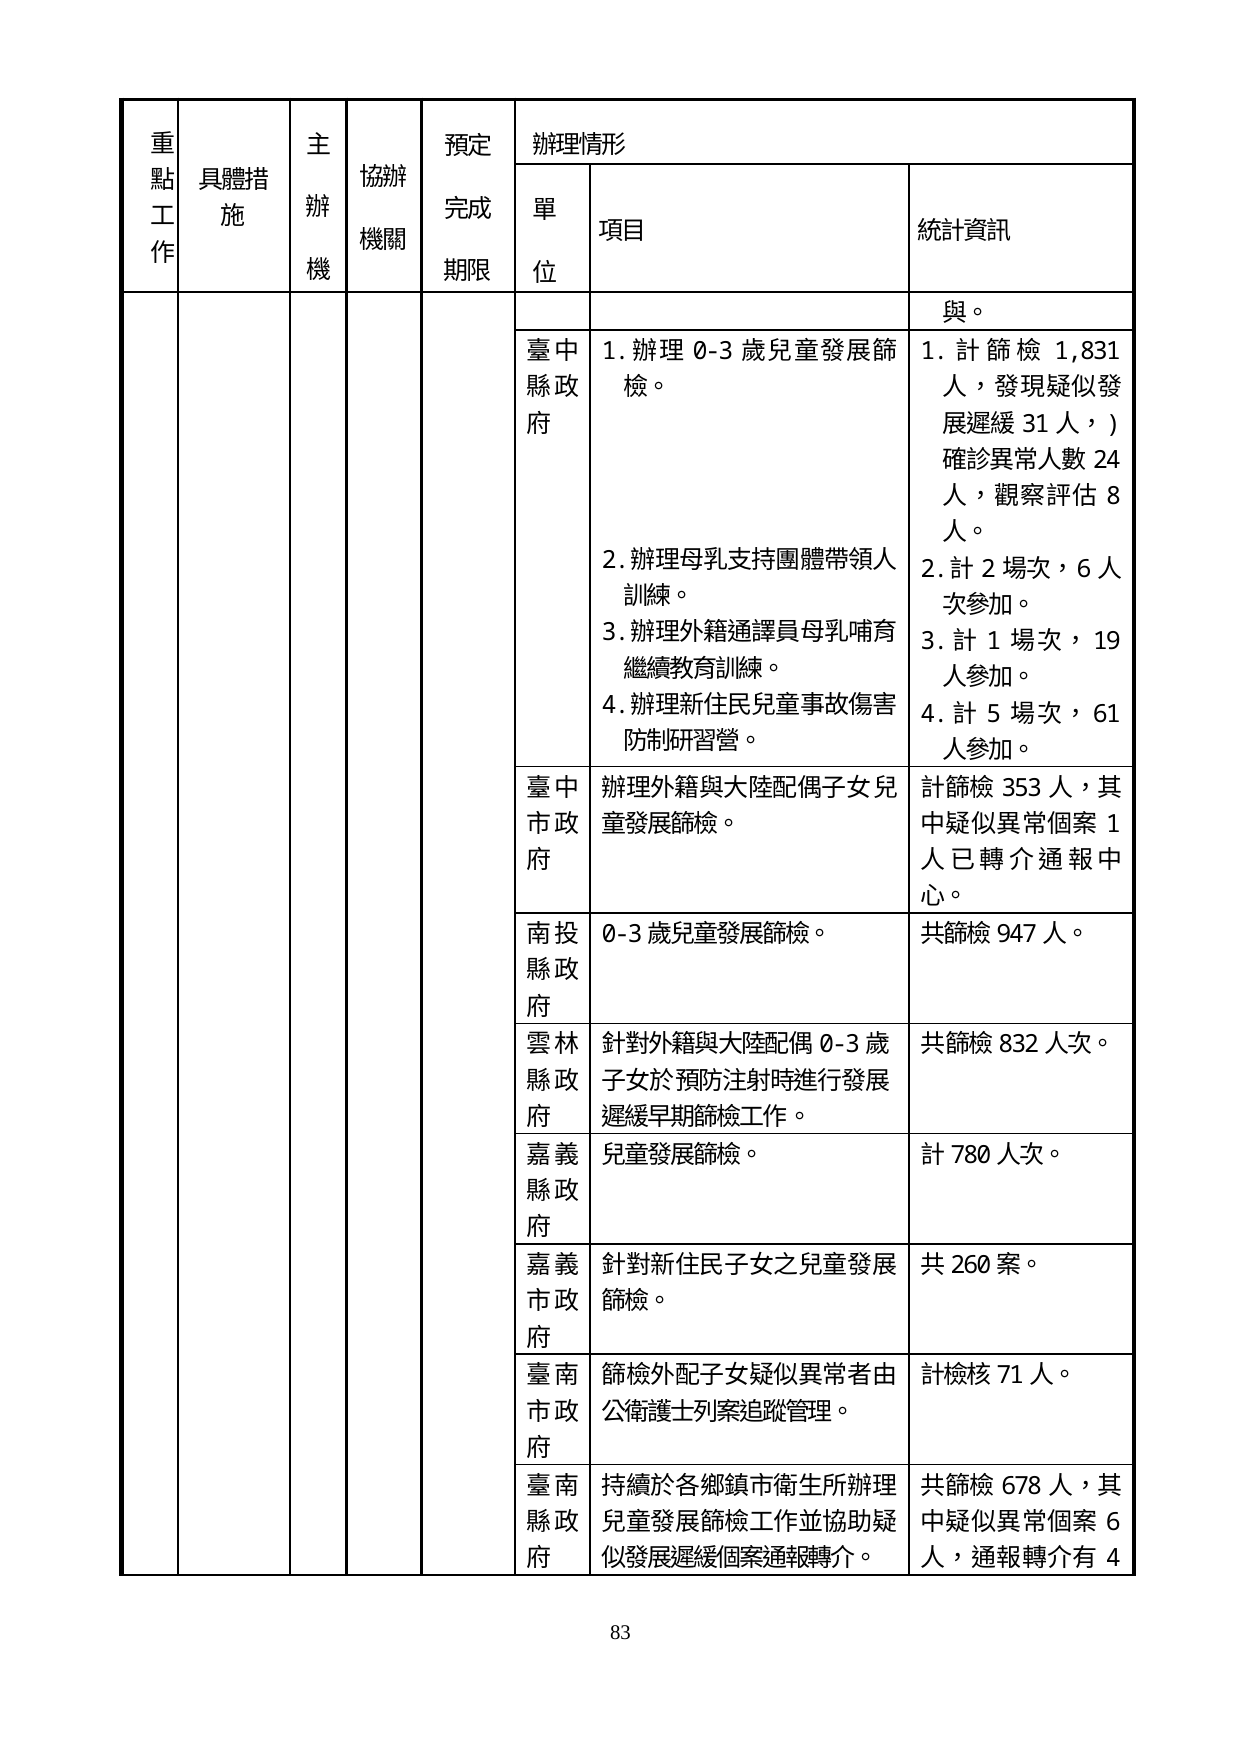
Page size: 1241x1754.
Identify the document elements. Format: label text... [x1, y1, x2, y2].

table_cell 南投縣政府 [516, 914, 589, 1022]
table_cell 臺南市政府 [516, 1355, 589, 1464]
table_header 主辦 機關 [291, 101, 345, 291]
table_cell [516, 293, 589, 329]
table_cell 篩檢外配子女疑似異常者由公衛護士列案追蹤管理。 [591, 1355, 908, 1464]
table_header 協辦 機關 [348, 101, 420, 291]
table_cell 臺中市政府 [516, 767, 589, 912]
table_header 預定完成期限 [423, 101, 514, 291]
table_header 具體措施 [179, 101, 289, 291]
table_cell 共篩檢947人。 [910, 914, 1132, 1022]
table_cell 嘉義市政府 [516, 1245, 589, 1353]
table_cell 臺南縣政府 [516, 1465, 589, 1574]
table_cell 統計資訊 [910, 165, 1132, 291]
table_cell 共篩檢678人，其中疑似異常個案6人，通報轉介有4 [910, 1465, 1132, 1574]
table_cell 衛生署 [291, 293, 345, 1574]
table_cell 計篩檢353人，其中疑似異常個案1人已轉介通報中心。 [910, 767, 1132, 912]
table_cell 臺中縣政府 [516, 331, 589, 766]
table_header 辦理情形 [516, 101, 1132, 163]
table_cell 1.計篩檢1,831人，發現疑似發展遲緩31人，)確診異常人數24人，觀察評估8人。 2.計2場次，6人次參加。 3.計1場次，19人參加。 4.計5場次，61人參加。 [910, 331, 1132, 766]
table_cell 與。 [910, 293, 1132, 329]
table_cell [423, 293, 514, 1574]
table_cell 共260案。 [910, 1245, 1132, 1353]
table_cell 雲林縣政府 [516, 1024, 589, 1133]
table_cell 兒童發展篩檢。 [591, 1134, 908, 1243]
table_cell [348, 293, 420, 1574]
table_cell 針對新住民子女之兒童發展篩檢。 [591, 1245, 908, 1353]
table_cell 共篩檢832人次。 [910, 1024, 1132, 1133]
table_cell 嘉義縣政府 [516, 1134, 589, 1243]
table_header 重點工作 [124, 101, 177, 291]
table_cell 辦理外籍與大陸配偶子女兒童發展篩檢。 [591, 767, 908, 912]
table_cell [124, 293, 177, 1574]
table_cell 計檢核71人。 [910, 1355, 1132, 1464]
table_cell 持續於各鄉鎮市衛生所辦理兒童發展篩檢工作並協助疑似發展遲緩個案通報轉介。 [591, 1465, 908, 1574]
table_cell 項目 [591, 165, 908, 291]
table_cell 單位 [516, 165, 589, 291]
table_cell 計780人次。 [910, 1134, 1132, 1243]
table_cell [591, 293, 908, 329]
table_cell 針對外籍與大陸配偶0-3歲子女於預防注射時進行發展遲緩早期篩檢工作。 [591, 1024, 908, 1133]
table_cell [179, 293, 289, 1574]
table_cell 1.辦理0-3歲兒童發展篩檢。 2.辦理母乳支持團體帶領人訓練。 3.辦理外籍通譯員母乳哺育繼續教育訓練。 4.辦理新住民兒童事故傷害防制研習營。 [591, 331, 908, 766]
table_cell 0-3歲兒童發展篩檢。 [591, 914, 908, 1022]
